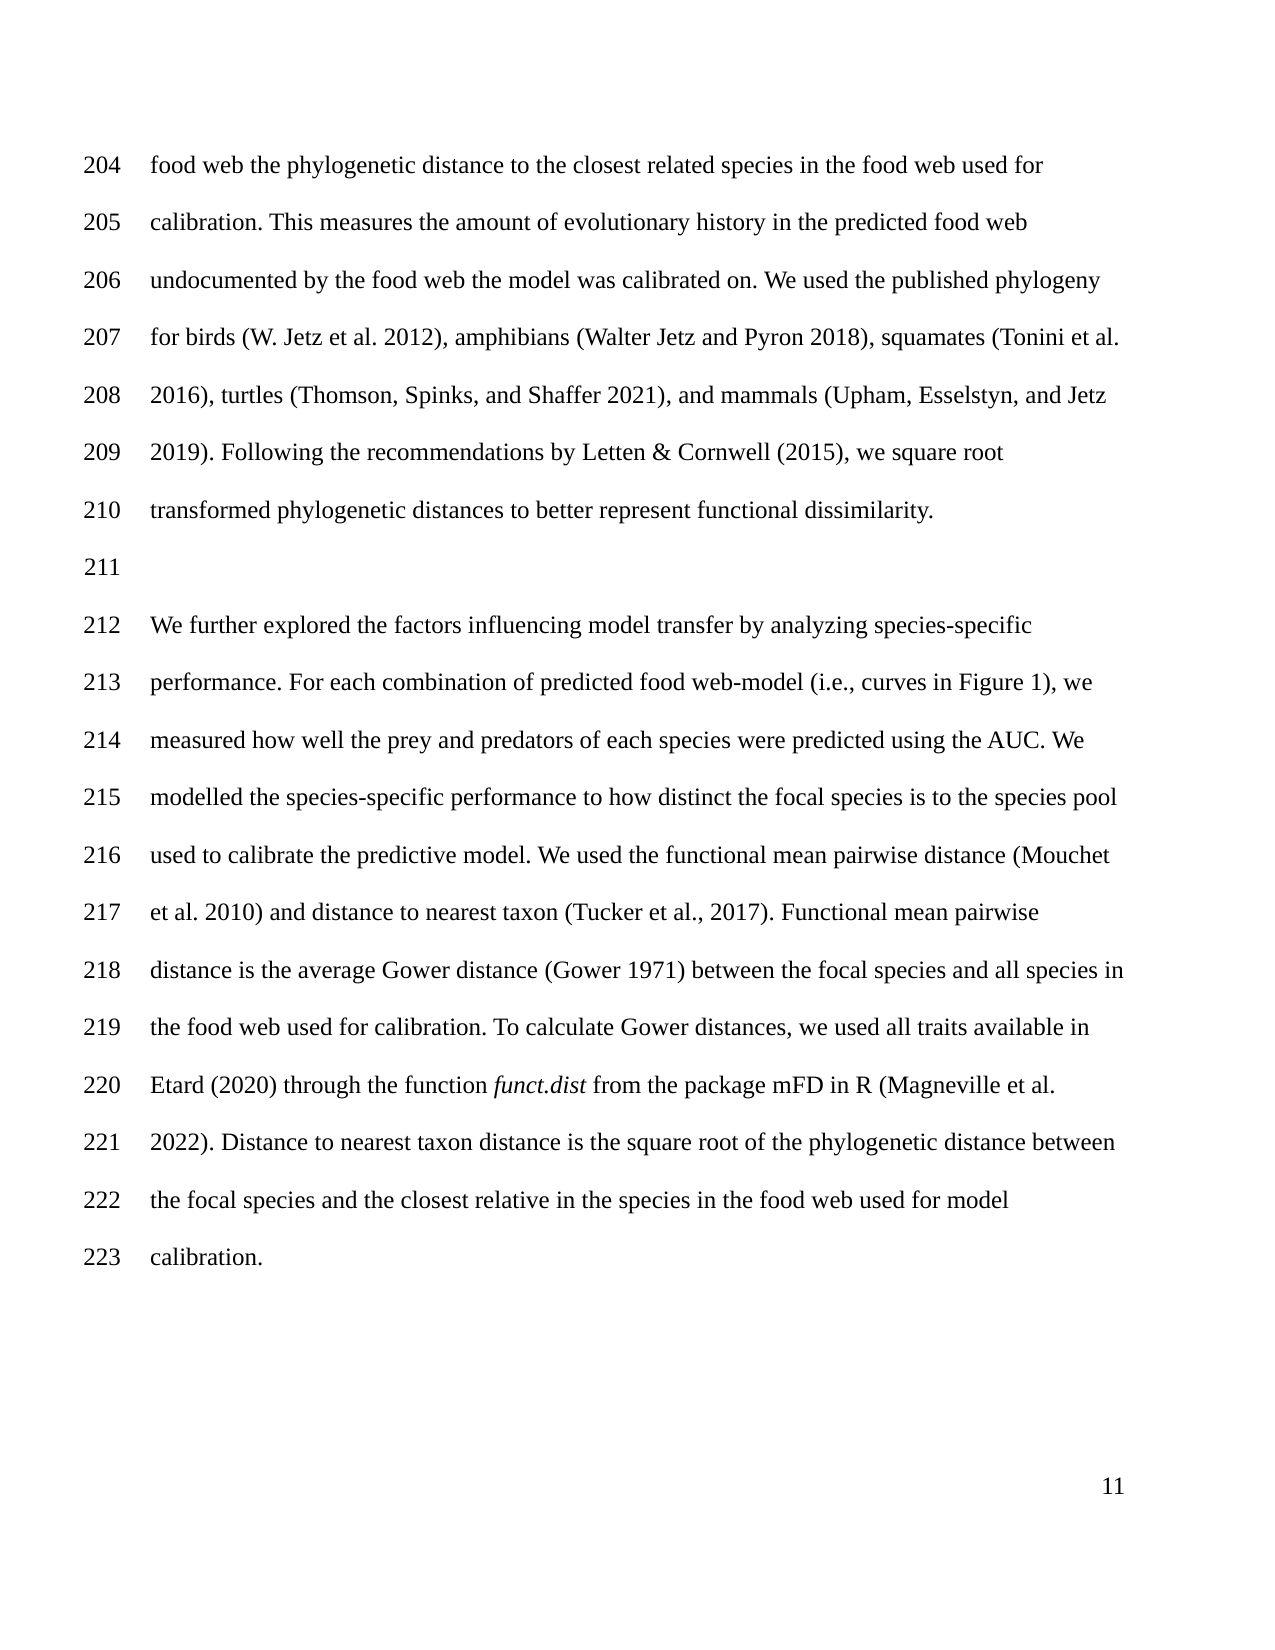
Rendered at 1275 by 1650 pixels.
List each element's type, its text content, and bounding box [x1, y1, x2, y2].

text food web the phylogenetic distance to the closest related species in the food web used for calibration. This measures the amount of evolutionary history in the predicted food web undocumented by the food web the model was calibrated on. We used the published phylogeny for birds (W. Jetz et al. 2012), amphibians (Walter Jetz and Pyron 2018), squamates (Tonini et al. 2016), turtles (Thomson, Spinks, and Shaffer 2021), and mammals (Upham, Esselstyn, and Jetz 2019). Following the recommendations by Letten & Cornwell (2015), we square root transformed phylogenetic distances to better represent functional dissimilarity. [150, 150, 1125, 524]
text We further explored the factors influencing model transfer by analyzing species-specific performance. For each combination of predicted food web-model (i.e., curves in Figure 1), we measured how well the prey and predators of each species were predicted using the AUC. We modelled the species-specific performance to how distinct the focal species is to the species pool used to calibrate the predictive model. We used the functional mean pairwise distance (Mouchet et al. 2010) and distance to nearest taxon (Tucker et al., 2017). Functional mean pairwise distance is the average Gower distance (Gower 1971) between the focal species and all species in the food web used for calibration. To calculate Gower distances, we used all traits available in Etard (2020) through the function funct.dist from the package mFD in R (Magneville et al. 2022). Distance to nearest taxon distance is the square root of the phylogenetic distance between the focal species and the closest relative in the species in the food web used for model calibration. [150, 610, 1125, 1271]
